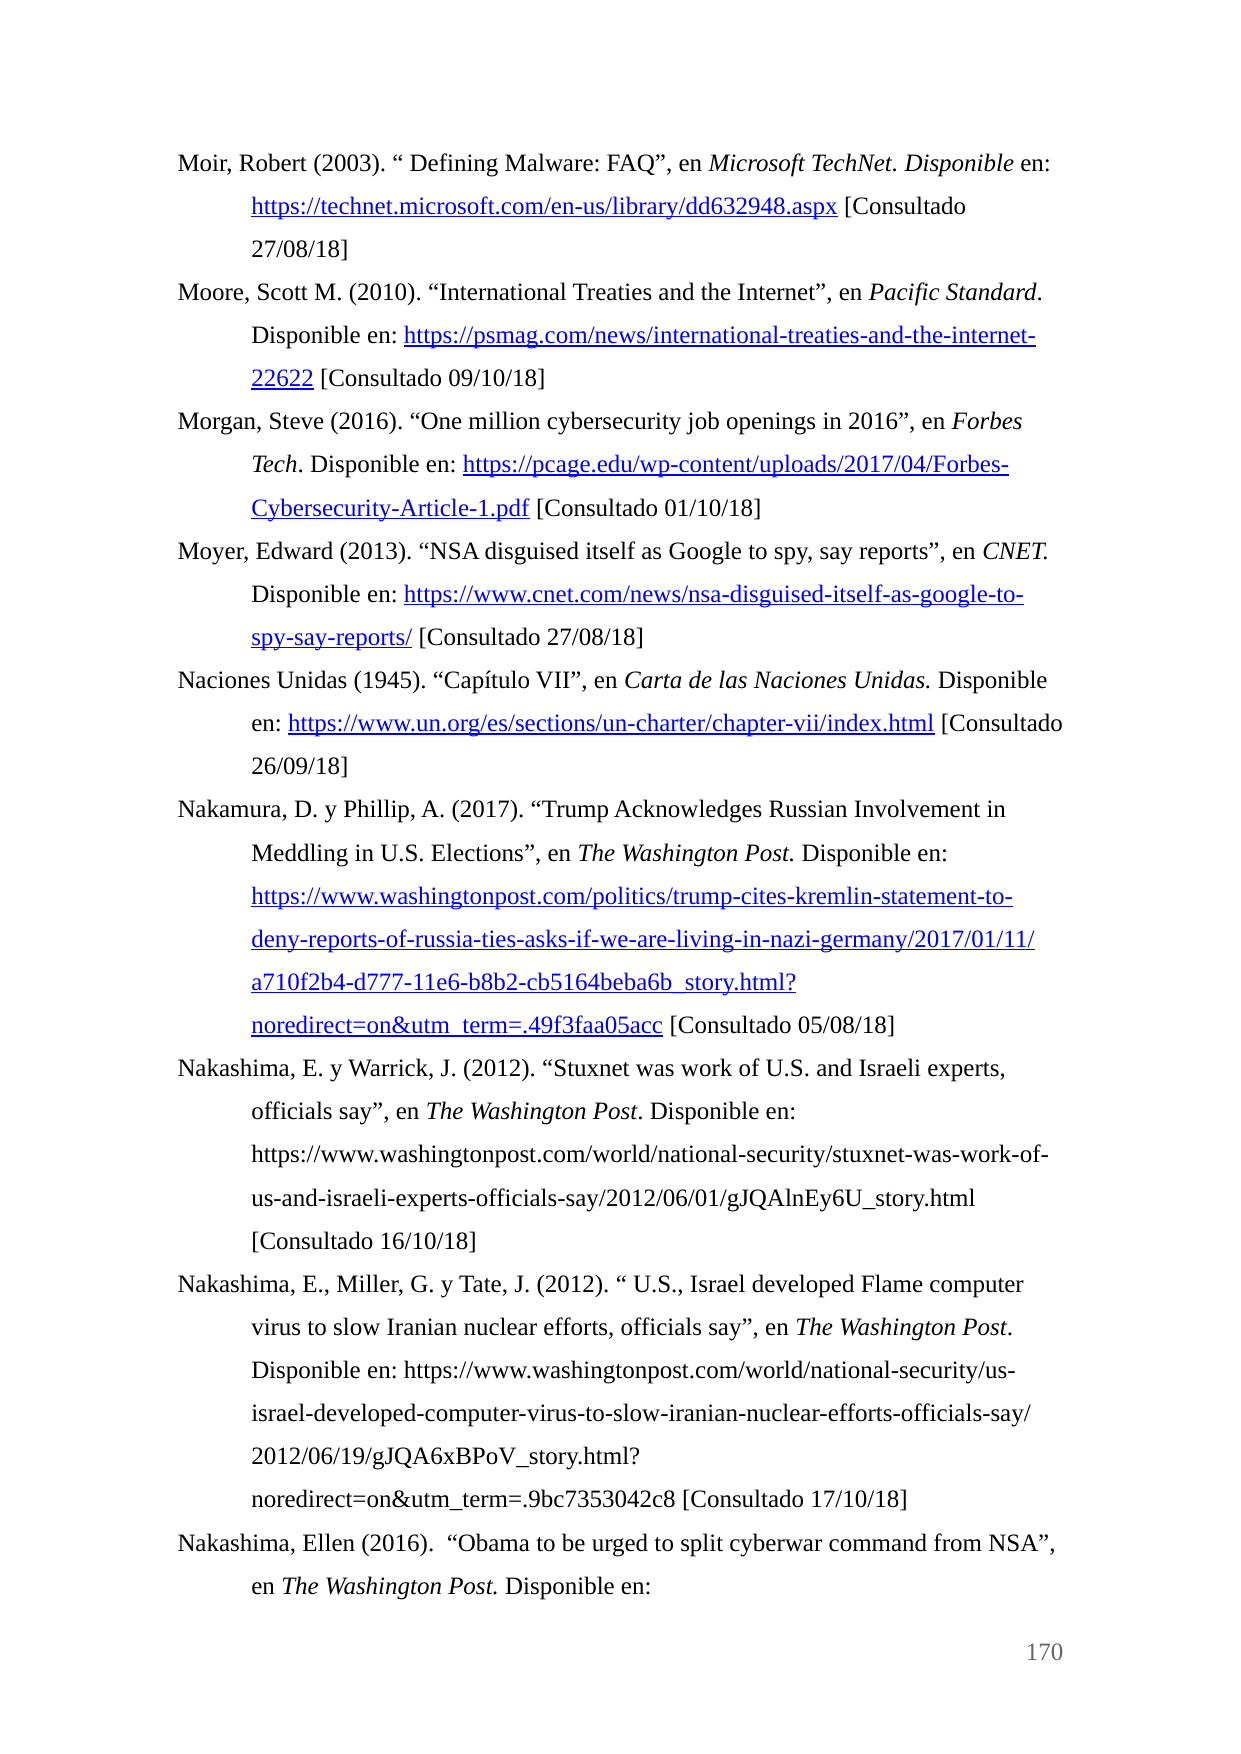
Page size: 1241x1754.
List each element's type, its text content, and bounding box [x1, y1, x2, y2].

text Moore, Scott M. (2010). “International Treaties and the Internet”, en Pacific Standard. Disponible en: https://psmag.com/news/international-treaties-and-the-internet-22622 [Consultado 09/10/18] [177, 277, 1063, 392]
text Moyer, Edward (2013). “NSA disguised itself as Google to spy, say reports”, en CNET. Disponible en: https://www.cnet.com/news/nsa-disguised-itself-as-google-to-spy-say-reports/ [Consultado 27/08/18] [177, 536, 1063, 651]
text Nakamura, D. y Phillip, A. (2017). “Trump Acknowledges Russian Involvement in Meddling in U.S. Elections”, en The Washington Post. Disponible en: https://www.washingtonpost.com/politics/trump-cites-kremlin-statement-to-deny-reports-of-russia-ties-asks-if-we-are-living-in-nazi-germany/2017/01/11/a710f2b4-d777-11e6-b8b2-cb5164beba6b_story.html?noredirect=on&utm_term=.49f3faa05acc [Consultado 05/08/18] [177, 794, 1063, 1039]
text Moir, Robert (2003). “ Defining Malware: FAQ”, en Microsoft TechNet. Disponible en: https://technet.microsoft.com/en-us/library/dd632948.aspx [Consultado 27/08/18] [177, 148, 1063, 263]
text Nakashima, Ellen (2016). “Obama to be urged to split cyberwar command from NSA”, en The Washington Post. Disponible en: [177, 1528, 1063, 1599]
text Nakashima, E., Miller, G. y Tate, J. (2012). “ U.S., Israel developed Flame computer virus to slow Iranian nuclear efforts, officials say”, en The Washington Post. Disponible en: https://www.washingtonpost.com/world/national-security/us-israel-developed-computer-virus-to-slow-iranian-nuclear-efforts-officials-say/2012/06/19/gJQA6xBPoV_story.html?noredirect=on&utm_term=.9bc7353042c8 [Consultado 17/10/18] [177, 1269, 1063, 1513]
text Nakashima, E. y Warrick, J. (2012). “Stuxnet was work of U.S. and Israeli experts, officials say”, en The Washington Post. Disponible en: https://www.washingtonpost.com/world/national-security/stuxnet-was-work-of-us-and-israeli-experts-officials-say/2012/06/01/gJQAlnEy6U_story.html [Consultado 16/10/18] [177, 1053, 1063, 1254]
text Morgan, Steve (2016). “One million cybersecurity job openings in 2016”, en Forbes Tech. Disponible en: https://pcage.edu/wp-content/uploads/2017/04/Forbes-Cybersecurity-Article-1.pdf [Consultado 01/10/18] [177, 406, 1063, 521]
text Naciones Unidas (1945). “Capítulo VII”, en Carta de las Naciones Unidas. Disponible en: https://www.un.org/es/sections/un-charter/chapter-vii/index.html [Consultado 26/09/18] [177, 665, 1063, 780]
